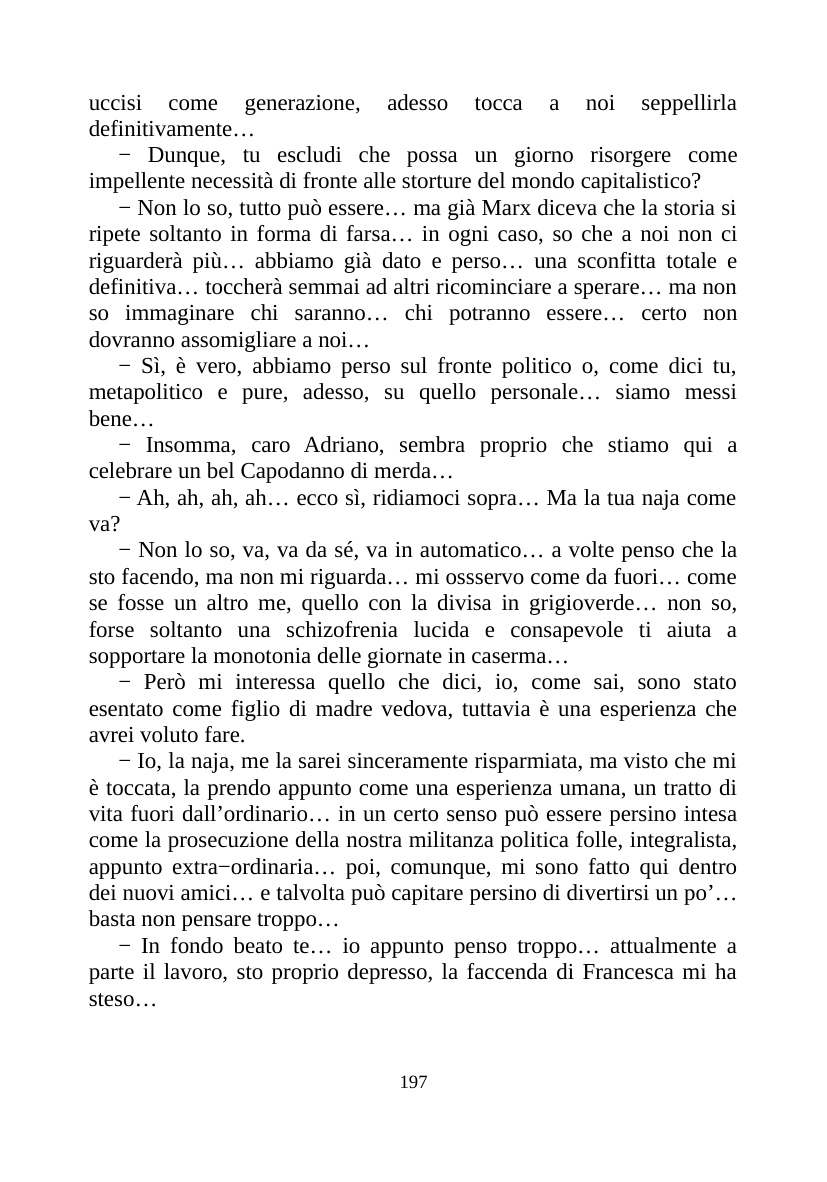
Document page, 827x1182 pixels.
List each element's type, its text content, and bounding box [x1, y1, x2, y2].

text − Però mi interessa quello che dici, io, come sai, sono stato esentato come figlio di madre vedova, tuttavia è una esperienza che avrei voluto fare. [88, 668, 738, 747]
text − Ah, ah, ah, ah… ecco sì, ridiamoci sopra… Ma la tua naja come va? [88, 484, 738, 537]
text − Non lo so, tutto può essere… ma già Marx diceva che la storia si ripete soltanto in forma di farsa… in ogni caso, so che a noi non ci riguarderà più… abbiamo già dato e perso… una sconfitta totale e definitiva… toccherà semmai ad altri ricominciare a sperare… ma non so immaginare chi saranno… chi potranno essere… certo non dovranno assomigliare a noi… [88, 194, 738, 352]
text − Io, la naja, me la sarei sinceramente risparmiata, ma visto che mi è toccata, la prendo appunto come una esperienza umana, un tratto di vita fuori dall’ordinario… in un certo senso può essere persino intesa come la prosecuzione della nostra militanza politica folle, integralista, appunto extra−ordinaria… poi, comunque, mi sono fatto qui dentro dei nuovi amici… e talvolta può capitare persino di divertirsi un po’… basta non pensare troppo… [88, 747, 738, 932]
text − Insomma, caro Adriano, sembra proprio che stiamo qui a celebrare un bel Capodanno di merda… [88, 431, 738, 484]
text uccisi come generazione, adesso tocca a noi seppellirla definitivamente… [88, 88, 738, 141]
text − Dunque, tu escludi che possa un giorno risorgere come impellente necessità di fronte alle storture del mondo capitalistico? [88, 141, 738, 194]
text − Sì, è vero, abbiamo perso sul fronte politico o, come dici tu, metapolitico e pure, adesso, su quello personale… siamo messi bene… [88, 352, 738, 431]
text − Non lo so, va, va da sé, va in automatico… a volte penso che la sto facendo, ma non mi riguarda… mi ossservo come da fuori… come se fosse un altro me, quello con la divisa in grigioverde… non so, forse soltanto una schizofrenia lucida e consapevole ti aiuta a sopportare la monotonia delle giornate in caserma… [88, 537, 738, 668]
text − In fondo beato te… io appunto penso troppo… attualmente a parte il lavoro, sto proprio depresso, la faccenda di Francesca mi ha steso… [88, 932, 738, 1011]
